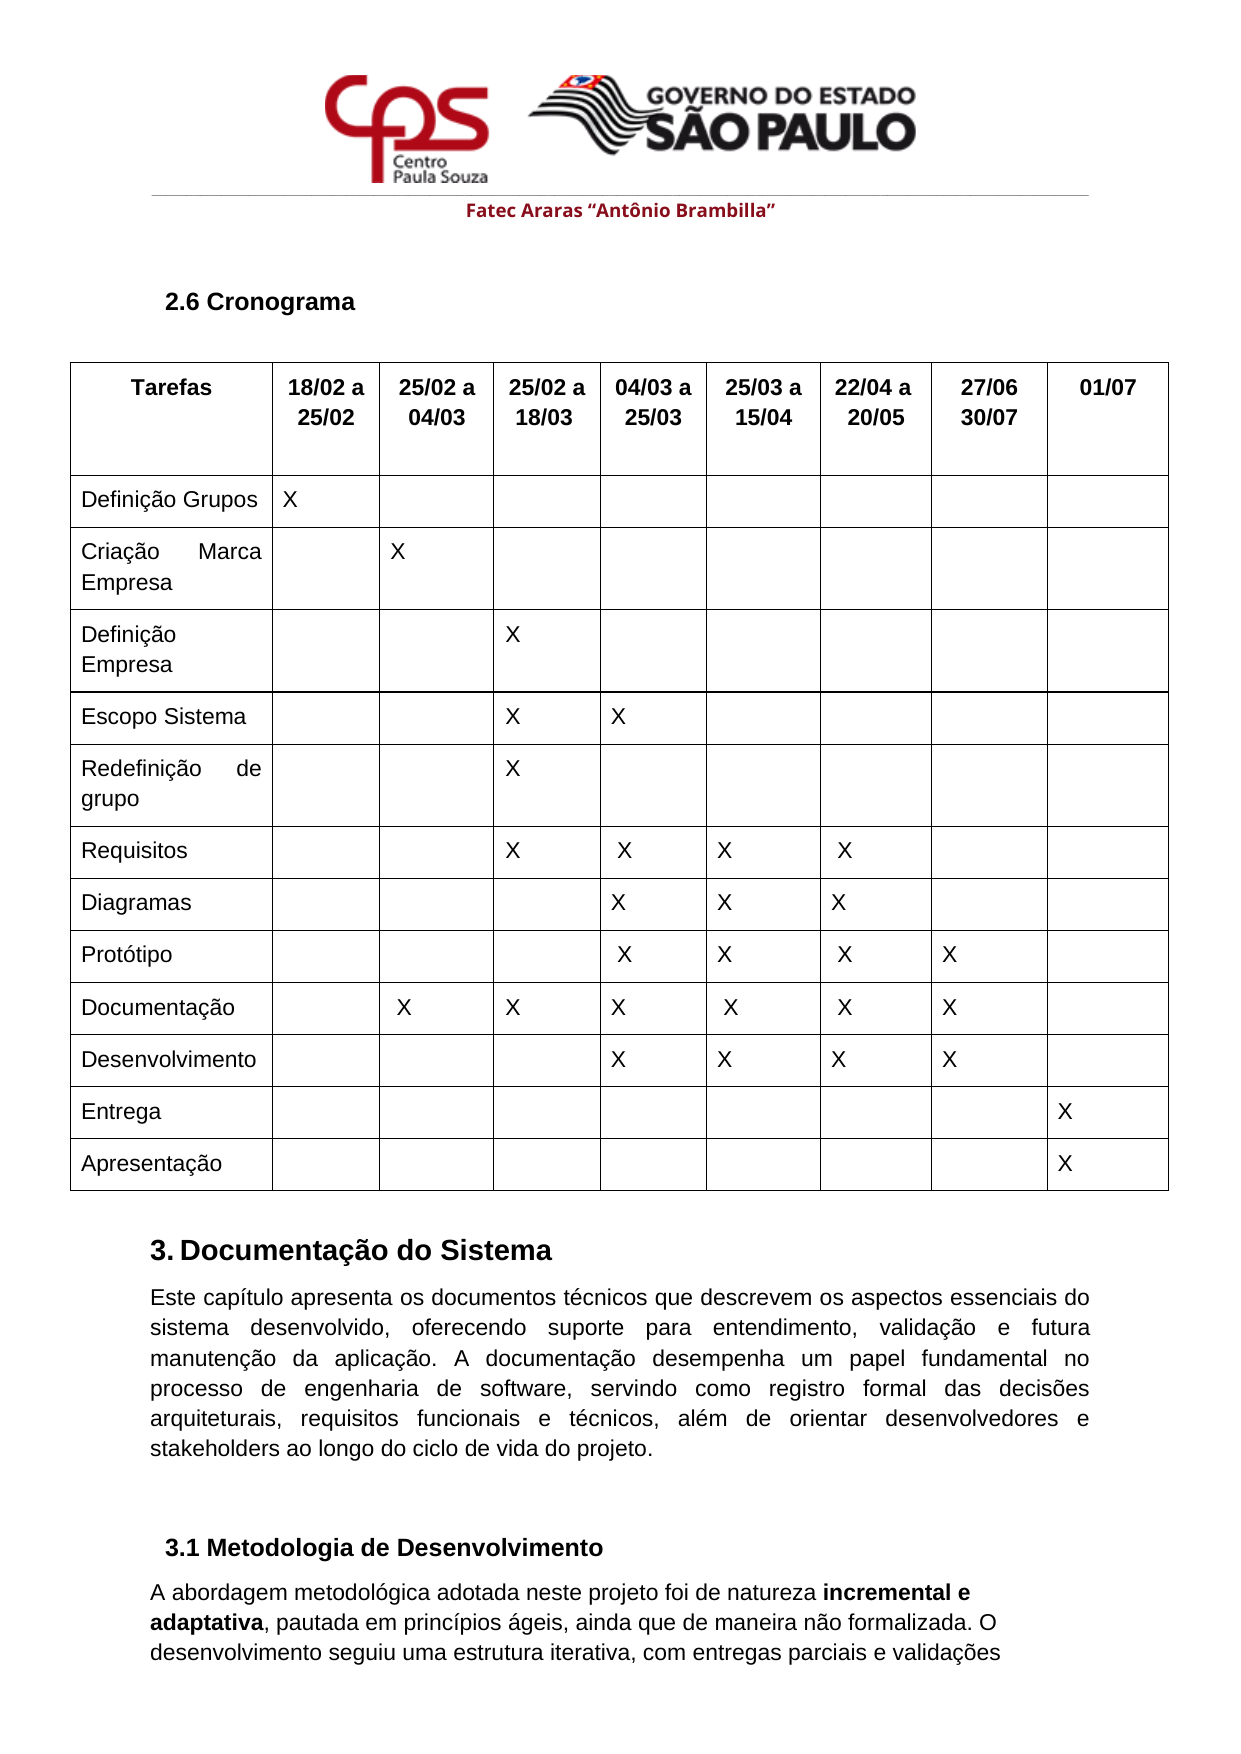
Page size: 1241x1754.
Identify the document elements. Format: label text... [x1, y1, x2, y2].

table_cell X [601, 983, 706, 1034]
table_cell [707, 1087, 820, 1138]
table_cell [380, 1087, 493, 1138]
table_cell [380, 610, 493, 691]
table_cell X [494, 745, 600, 826]
subtitle Documentação do Sistema [150, 1233, 1091, 1267]
table_cell [380, 476, 493, 527]
table_cell [273, 983, 379, 1034]
table_cell X [821, 879, 931, 930]
table_cell [601, 1087, 706, 1138]
table_cell X [707, 1035, 820, 1086]
table_header 25/03 a 15/04 [707, 363, 820, 475]
table_cell [494, 528, 600, 609]
table_cell [601, 1139, 706, 1190]
table_cell [932, 610, 1047, 691]
table_cell [1048, 1035, 1168, 1086]
table_cell Definição Empresa [71, 610, 272, 691]
table_cell X [707, 827, 820, 878]
table_cell X [821, 1035, 931, 1086]
table_cell [1048, 983, 1168, 1034]
table_cell [1048, 827, 1168, 878]
table_cell Definição Grupos [71, 476, 272, 527]
table_cell [1048, 931, 1168, 982]
table_cell X [821, 931, 931, 982]
table_cell [380, 1035, 493, 1086]
table_cell X [273, 476, 379, 527]
table_cell [707, 1139, 820, 1190]
table_cell [707, 610, 820, 691]
table_cell X [932, 931, 1047, 982]
table_cell [494, 1087, 600, 1138]
table_cell [1048, 879, 1168, 930]
table_cell [494, 879, 600, 930]
table_cell X [1048, 1139, 1168, 1190]
table_cell [1048, 528, 1168, 609]
table_cell X [494, 827, 600, 878]
text A abordagem metodológica adotada neste projeto foi de natureza incremental e adaptativa, pautada em princípios ágeis, ainda que de maneira não formalizada. O desenvolvimento seguiu uma estrutura iterativa, com entregas parciais e validações [150, 1579, 1091, 1665]
table_cell X [821, 827, 931, 878]
table_cell Desenvolvimento [71, 1035, 272, 1086]
table_cell [273, 693, 379, 743]
table_cell X [380, 983, 493, 1034]
table_cell [273, 610, 379, 691]
table_cell [932, 1139, 1047, 1190]
subtitle 2.6 Cronograma [165, 287, 1091, 315]
table_header 25/02 a 04/03 [380, 363, 493, 475]
table_header Tarefas [71, 363, 272, 475]
table_cell X [380, 528, 493, 609]
table_cell [821, 745, 931, 826]
table_cell [932, 745, 1047, 826]
table_header 01/07 [1048, 363, 1168, 475]
table_cell X [601, 693, 706, 743]
table_cell [1048, 745, 1168, 826]
table_cell X [1048, 1087, 1168, 1138]
table_cell [932, 1087, 1047, 1138]
table_cell [380, 693, 493, 743]
table_header 22/04 a 20/05 [821, 363, 931, 475]
table_cell [494, 1139, 600, 1190]
table_cell Apresentação [71, 1139, 272, 1190]
table_cell Protótipo [71, 931, 272, 982]
table_cell [273, 1087, 379, 1138]
table_cell [707, 693, 820, 743]
table_cell [273, 931, 379, 982]
table_cell [380, 931, 493, 982]
table_cell X [707, 983, 820, 1034]
table_cell X [707, 931, 820, 982]
table_cell [494, 1035, 600, 1086]
table_cell [494, 476, 600, 527]
table_cell [273, 745, 379, 826]
table_cell [821, 528, 931, 609]
table_cell X [821, 983, 931, 1034]
table_cell X [494, 693, 600, 743]
table_cell [273, 1035, 379, 1086]
table_cell [1048, 693, 1168, 743]
text Este capítulo apresenta os documentos técnicos que descrevem os aspectos essenciais do sistema desenvolvido, oferecendo suporte para entendimento, validação e futura manutenção da aplicação. A documentação desempenha um papel fundamental no processo de engenharia de software, servindo como registro formal das decisões arquiteturais, requisitos funcionais e técnicos, além de orientar desenvolvedores e stakeholders ao longo do ciclo de vida do projeto. [150, 1284, 1091, 1462]
table_cell [707, 528, 820, 609]
table_cell [1048, 476, 1168, 527]
table_cell [494, 931, 600, 982]
table_cell X [932, 983, 1047, 1034]
table_cell [707, 745, 820, 826]
table_cell [821, 610, 931, 691]
table_cell X [494, 983, 600, 1034]
table_cell [821, 693, 931, 743]
table_cell [273, 528, 379, 609]
table_cell [601, 476, 706, 527]
table_cell X [707, 879, 820, 930]
table_cell [932, 879, 1047, 930]
table_cell X [932, 1035, 1047, 1086]
table_cell X [601, 931, 706, 982]
table_cell Escopo Sistema [71, 693, 272, 743]
table_cell [821, 1087, 931, 1138]
subtitle 3.1 Metodologia de Desenvolvimento [165, 1533, 1091, 1562]
table_cell Redefinição de grupo [71, 745, 272, 826]
table_cell [380, 879, 493, 930]
table_cell [932, 827, 1047, 878]
table_cell Requisitos [71, 827, 272, 878]
table_header 18/02 a 25/02 [273, 363, 379, 475]
table_cell [601, 610, 706, 691]
table_cell [380, 1139, 493, 1190]
table_cell [821, 1139, 931, 1190]
table_cell [932, 693, 1047, 743]
table_cell [380, 745, 493, 826]
table_cell [601, 528, 706, 609]
table_cell [932, 476, 1047, 527]
table_cell [707, 476, 820, 527]
table_cell Entrega [71, 1087, 272, 1138]
table_cell [1048, 610, 1168, 691]
table_cell X [494, 610, 600, 691]
table_cell [821, 476, 931, 527]
picture [325, 75, 916, 183]
table_cell [273, 1139, 379, 1190]
table_cell [273, 879, 379, 930]
table_cell [273, 827, 379, 878]
table_header 27/06 30/07 [932, 363, 1047, 475]
table_cell Diagramas [71, 879, 272, 930]
table_cell [380, 827, 493, 878]
table_cell Criação Marca Empresa [71, 528, 272, 609]
table_header 04/03 a 25/03 [601, 363, 706, 475]
table_header 25/02 a 18/03 [494, 363, 600, 475]
table_cell X [601, 827, 706, 878]
table_cell [601, 745, 706, 826]
table_cell X [601, 879, 706, 930]
table_cell X [601, 1035, 706, 1086]
table_cell [932, 528, 1047, 609]
table_cell Documentação [71, 983, 272, 1034]
